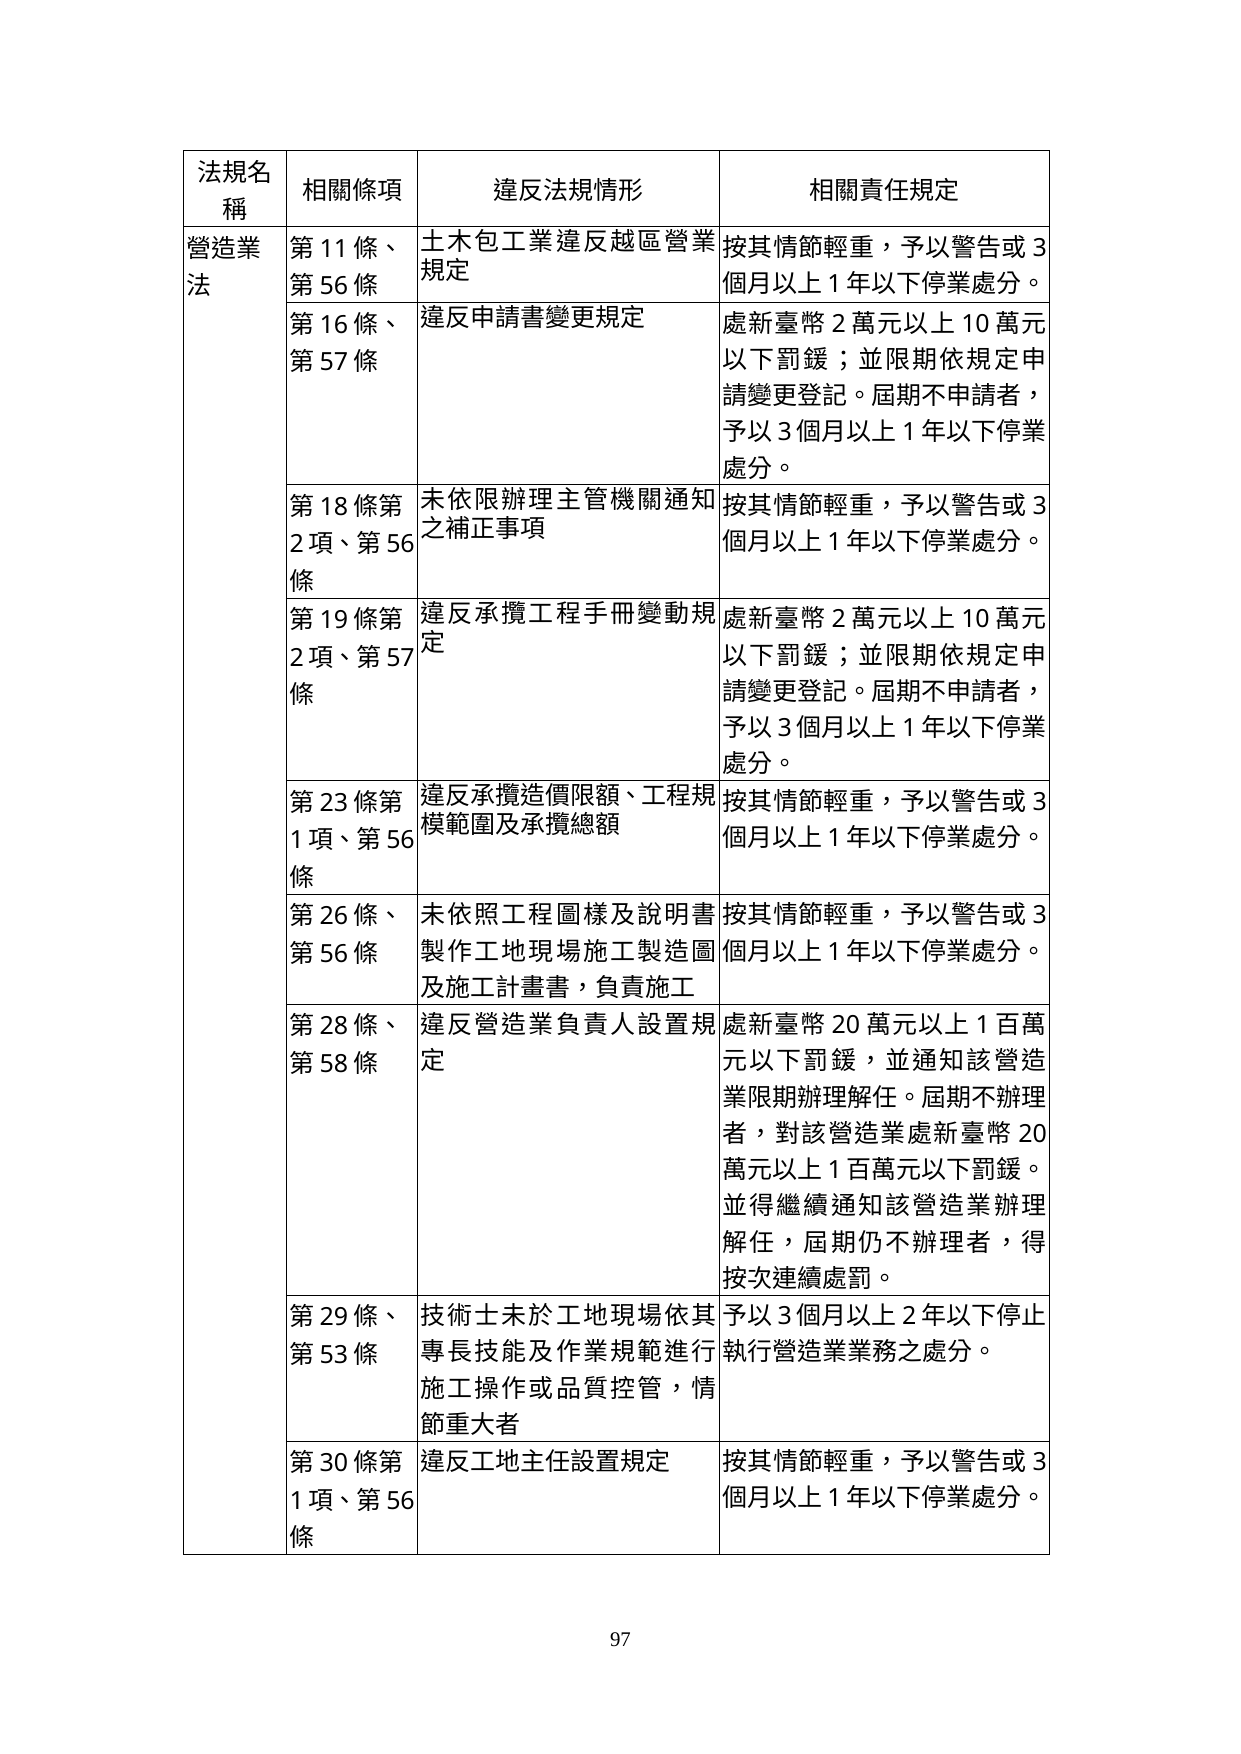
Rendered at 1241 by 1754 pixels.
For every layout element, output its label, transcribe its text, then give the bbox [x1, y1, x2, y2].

table_cell 土木包工業違反越區營業規定 [418, 227, 719, 302]
table_cell 處新臺幣2萬元以上10萬元以下罰鍰；並限期依規定申請變更登記。屆期不申請者，予以3個月以上1年以下停業處分。 [720, 599, 1049, 780]
table_cell 第18條第2項、第56條 [287, 485, 417, 598]
table_cell 未依照工程圖樣及說明書製作工地現場施工製造圖及施工計畫書，負責施工 [418, 895, 719, 1003]
table_cell 第30條第1項、第56條 [287, 1442, 417, 1554]
table_cell 違反營造業負責人設置規定 [418, 1005, 719, 1294]
table_cell 違反承攬工程手冊變動規定 [418, 599, 719, 780]
table_cell 未依限辦理主管機關通知之補正事項 [418, 485, 719, 598]
table_cell 處新臺幣2萬元以上10萬元以下罰鍰；並限期依規定申請變更登記。屆期不申請者，予以3個月以上1年以下停業處分。 [720, 303, 1049, 484]
table_cell 第29條、 第53條 [287, 1296, 417, 1441]
table_cell 違反申請書變更規定 [418, 303, 719, 484]
table_cell 營造業法 [184, 227, 286, 1554]
table_cell 按其情節輕重，予以警告或3個月以上1年以下停業處分。 [720, 485, 1049, 598]
table_cell 第28條、 第58條 [287, 1005, 417, 1294]
table_cell 處新臺幣20萬元以上1百萬元以下罰鍰，並通知該營造業限期辦理解任。屆期不辦理者，對該營造業處新臺幣20萬元以上1百萬元以下罰鍰。並得繼續通知該營造業辦理解任，屆期仍不辦理者，得按次連續處罰。 [720, 1005, 1049, 1294]
table_cell 第26條、 第56條 [287, 895, 417, 1003]
table_header 違反法規情形 [418, 151, 719, 226]
table_cell 予以3個月以上2年以下停止執行營造業業務之處分。 [720, 1296, 1049, 1441]
table_cell 按其情節輕重，予以警告或3個月以上1年以下停業處分。 [720, 1442, 1049, 1554]
table_header 相關條項 [287, 151, 417, 226]
table_cell 第16條、 第57條 [287, 303, 417, 484]
table_cell 按其情節輕重，予以警告或3個月以上1年以下停業處分。 [720, 781, 1049, 894]
table_cell 違反工地主任設置規定 [418, 1442, 719, 1554]
table_header 相關責任規定 [720, 151, 1049, 226]
table_cell 按其情節輕重，予以警告或3個月以上1年以下停業處分。 [720, 227, 1049, 302]
table_cell 技術士未於工地現場依其專長技能及作業規範進行施工操作或品質控管，情節重大者 [418, 1296, 719, 1441]
table_cell 第23條第1項、第56條 [287, 781, 417, 894]
table_header 法規名稱 [184, 151, 286, 226]
table_cell 第19條第2項、第57條 [287, 599, 417, 780]
table_cell 第11條、 第56條 [287, 227, 417, 302]
table_cell 違反承攬造價限額、工程規模範圍及承攬總額 [418, 781, 719, 894]
table_cell 按其情節輕重，予以警告或3個月以上1年以下停業處分。 [720, 895, 1049, 1003]
